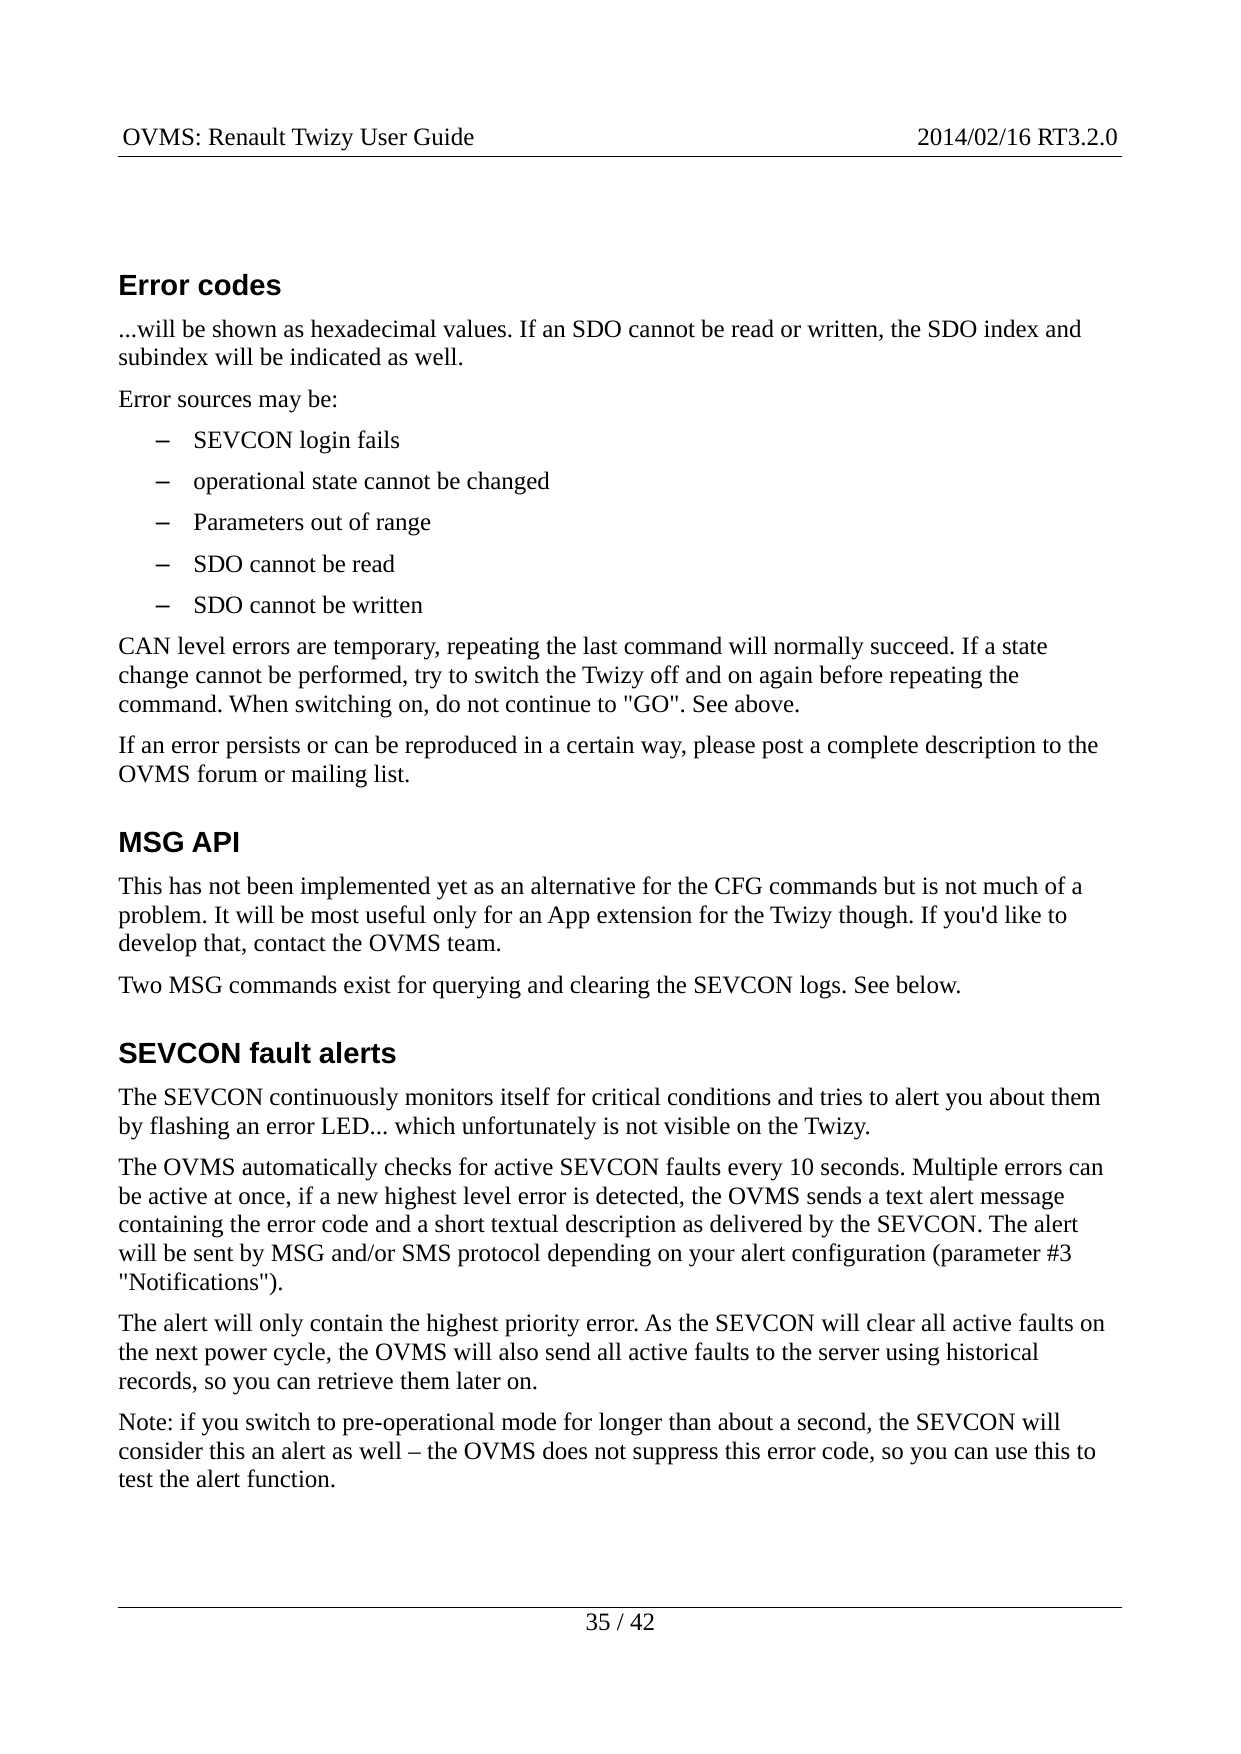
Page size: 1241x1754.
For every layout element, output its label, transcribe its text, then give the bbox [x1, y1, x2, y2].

list operational state cannot be changed [156, 466, 1122, 495]
text Note: if you switch to pre-operational mode for longer than about a second, the SEVCON will consider this an alert as well – the OVMS does not suppress this error code, so you can use this to test the alert function. [118, 1407, 1122, 1493]
list SEVCON login fails [156, 425, 1122, 454]
text This has not been implemented yet as an alternative for the CFG commands but is not much of a problem. It will be most useful only for an App extension for the Twizy though. If you'd like to develop that, contact the OVMS team. [118, 871, 1122, 957]
list Parameters out of range [156, 507, 1122, 536]
text The alert will only contain the highest priority error. As the SEVCON will clear all active faults on the next power cycle, the OVMS will also send all active faults to the server using historical records, so you can retrieve them later on. [118, 1308, 1122, 1394]
subtitle SEVCON fault alerts [118, 1036, 1122, 1069]
list SDO cannot be read [156, 549, 1122, 577]
list SDO cannot be written [156, 590, 1122, 619]
text The OVMS automatically checks for active SEVCON faults every 10 seconds. Multiple errors can be active at once, if a new highest level error is detected, the OVMS sends a text alert message containing the error code and a short textual description as delivered by the SEVCON. The alert will be sent by MSG and/or SMS protocol depending on your alert configuration (parameter #3 "Notifications"). [118, 1152, 1122, 1296]
text Error sources may be: [118, 384, 1122, 412]
text ...will be shown as hexadecimal values. If an SDO cannot be read or written, the SDO index and subindex will be indicated as well. [118, 314, 1122, 371]
text CAN level errors are temporary, repeating the last command will normally succeed. If a state change cannot be performed, try to switch the Twizy off and on again before repeating the command. When switching on, do not continue to "GO". See above. [118, 631, 1122, 717]
text Two MSG commands exist for querying and clearing the SEVCON logs. See below. [118, 970, 1122, 998]
text The SEVCON continuously monitors itself for critical conditions and tries to alert you about them by flashing an error LED... which unfortunately is not visible on the Twizy. [118, 1082, 1122, 1139]
subtitle Error codes [118, 268, 1122, 301]
text If an error persists or can be reproduced in a certain way, please post a complete description to the OVMS forum or mailing list. [118, 730, 1122, 787]
subtitle MSG API [118, 825, 1122, 858]
